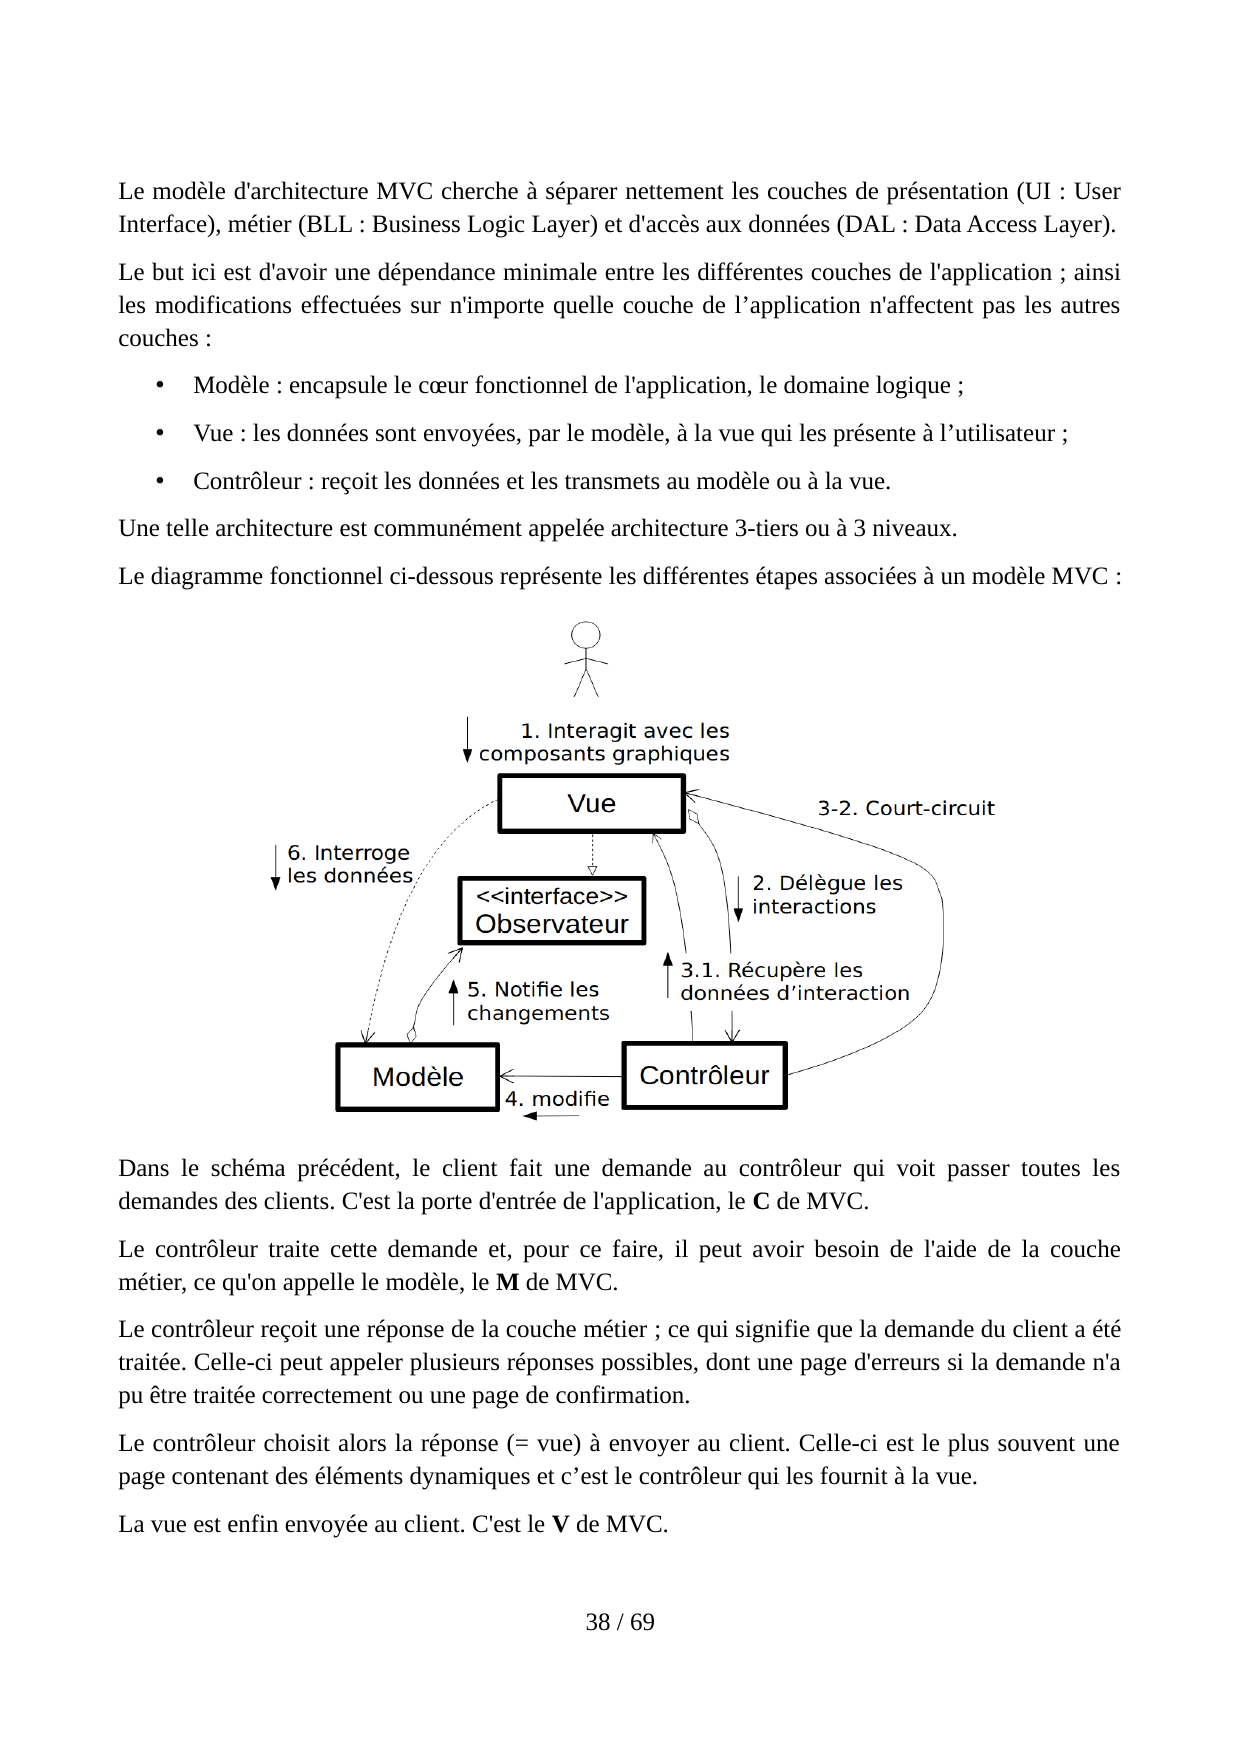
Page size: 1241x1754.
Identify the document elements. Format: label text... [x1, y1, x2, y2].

picture [237, 608, 1003, 1135]
text Le contrôleur choisit alors la réponse (= vue) à envoyer au client. Celle-ci est le plus souvent une page contenant des éléments dynamiques et c’est le contrôleur qui les fournit à la vue. [118, 1428, 1122, 1490]
text Une telle architecture est communément appelée architecture 3-tiers ou à 3 niveaux. [118, 513, 1122, 542]
text La vue est enfin envoyée au client. C'est le V de MVC. [118, 1509, 1122, 1537]
text Le diagramme fonctionnel ci-dessous représente les différentes étapes associées à un modèle MVC : [118, 561, 1122, 590]
text Le modèle d'architecture MVC cherche à séparer nettement les couches de présentation (UI : User Interface), métier (BLL : Business Logic Layer) et d'accès aux données (DAL : Data Access Layer). [118, 176, 1122, 238]
text Dans le schéma précédent, le client fait une demande au contrôleur qui voit passer toutes les demandes des clients. C'est la porte d'entrée de l'application, le C de MVC. [118, 1153, 1122, 1215]
list Modèle : encapsule le cœur fonctionnel de l'application, le domaine logique ; [156, 371, 1122, 399]
text Le but ici est d'avoir une dépendance minimale entre les différentes couches de l'application ; ainsi les modifications effectuées sur n'importe quelle couche de l’application n'affectent pas les autres couches : [118, 257, 1122, 352]
text Le contrôleur reçoit une réponse de la couche métier ; ce qui signifie que la demande du client a été traitée. Celle-ci peut appeler plusieurs réponses possibles, dont une page d'erreurs si la demande n'a pu être traitée correctement ou une page de confirmation. [118, 1314, 1122, 1409]
list Vue : les données sont envoyées, par le modèle, à la vue qui les présente à l’utilisateur ; [156, 418, 1122, 447]
list Contrôleur : reçoit les données et les transmets au modèle ou à la vue. [156, 466, 1122, 494]
text Le contrôleur traite cette demande et, pour ce faire, il peut avoir besoin de l'aide de la couche métier, ce qu'on appelle le modèle, le M de MVC. [118, 1234, 1122, 1296]
